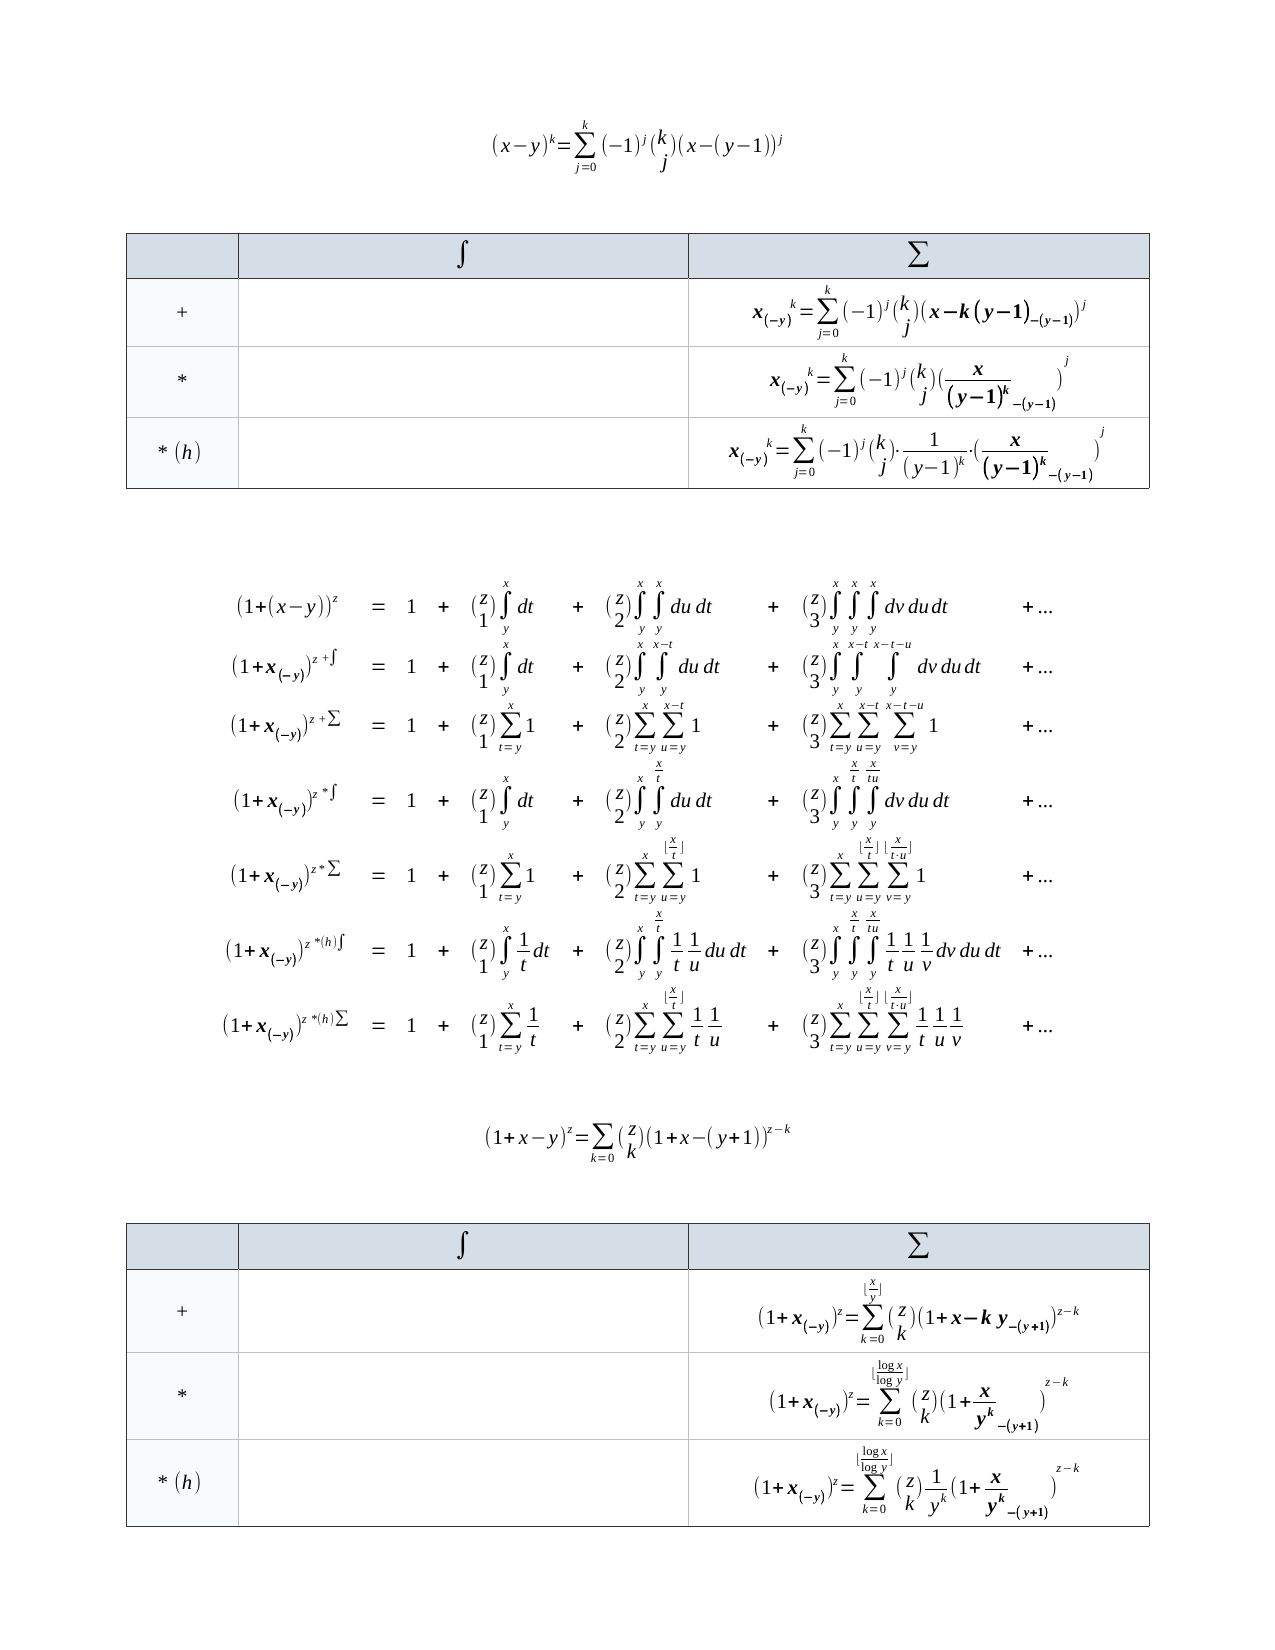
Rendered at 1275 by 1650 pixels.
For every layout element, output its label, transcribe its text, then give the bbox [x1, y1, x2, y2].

table_header [689, 1224, 1149, 1269]
table_cell [239, 1440, 688, 1526]
table_cell + [127, 279, 238, 346]
table_cell * [127, 418, 238, 488]
table_cell [689, 279, 1149, 346]
table_cell [239, 418, 688, 488]
table_cell [239, 1270, 688, 1352]
table_cell [689, 1440, 1149, 1526]
table_header [689, 234, 1149, 278]
table_cell * [127, 1353, 238, 1439]
table_cell [689, 347, 1149, 417]
table_cell + [127, 1270, 238, 1352]
table_cell * [127, 347, 238, 417]
table_cell [689, 1270, 1149, 1352]
table_header [127, 234, 238, 278]
table_cell [689, 1353, 1149, 1439]
table_header [239, 234, 688, 278]
table_cell [239, 279, 688, 346]
table_header [127, 1224, 238, 1269]
table_cell [239, 1353, 688, 1439]
table_cell [239, 347, 688, 417]
table_cell [689, 418, 1149, 488]
table_cell * [127, 1440, 238, 1526]
table_header [239, 1224, 688, 1269]
